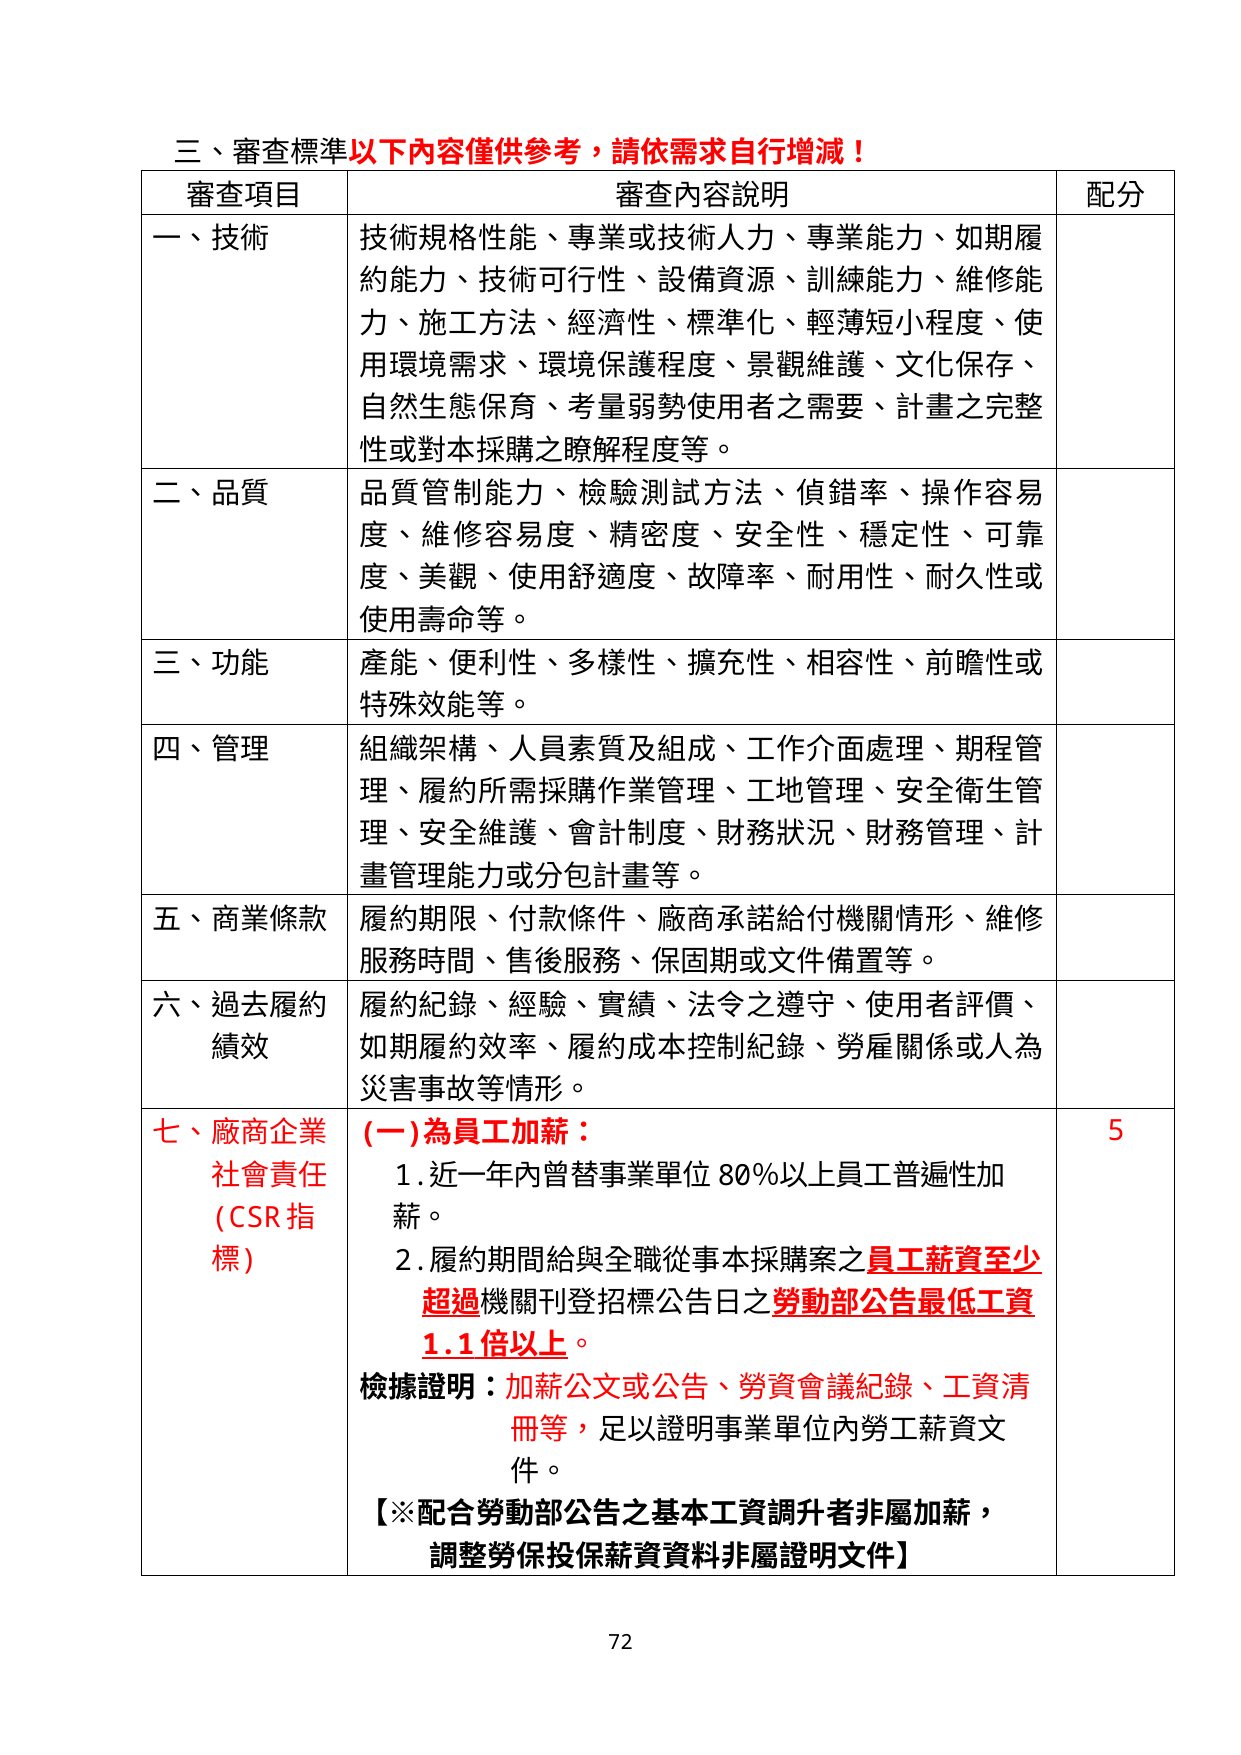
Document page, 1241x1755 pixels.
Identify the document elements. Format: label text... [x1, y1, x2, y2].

table_cell (一)為員工加薪： 1.近一年內曾替事業單位80％以上員工普遍性加薪。 2.履約期間給與全職從事本採購案之員工薪資至少超過機關刊登招標公告日之勞動部公告最低工資1.1倍以上。 檢據證明：加薪公文或公告、勞資會議紀錄、工資清 冊等，足以證明事業單位內勞工薪資文件。 【※配合勞動部公告之基本工資調升者非屬加薪， 調整勞保投保薪資資料非屬證明文件】 [348, 1109, 1056, 1575]
table_cell 六、過去履約績效 [142, 981, 347, 1108]
table_cell 品質管制能力、檢驗測試方法、偵錯率、操作容易度、維修容易度、精密度、安全性、穩定性、可靠度、美觀、使用舒適度、故障率、耐用性、耐久性或使用壽命等。 [348, 469, 1056, 638]
table_cell 七、廠商企業社會責任(CSR指標) [142, 1109, 347, 1575]
table_cell 產能、便利性、多樣性、擴充性、相容性、前瞻性或特殊效能等。 [348, 640, 1056, 724]
table_cell [1057, 895, 1174, 980]
table_cell 三、功能 [142, 640, 347, 724]
table_cell [1057, 469, 1174, 638]
table_cell 履約期限、付款條件、廠商承諾給付機關情形、維修服務時間、售後服務、保固期或文件備置等。 [348, 895, 1056, 980]
table_cell [1057, 215, 1174, 468]
table_cell [1057, 640, 1174, 724]
table_cell [1057, 725, 1174, 894]
table_cell 組織架構、人員素質及組成、工作介面處理、期程管理、履約所需採購作業管理、工地管理、安全衛生管理、安全維護、會計制度、財務狀況、財務管理、計畫管理能力或分包計畫等。 [348, 725, 1056, 894]
table_cell 五、商業條款 [142, 895, 347, 980]
table_cell 二、品質 [142, 469, 347, 638]
table_header 配分 [1057, 171, 1174, 213]
table_cell 技術規格性能、專業或技術人力、專業能力、如期履約能力、技術可行性、設備資源、訓練能力、維修能力、施工方法、經濟性、標準化、輕薄短小程度、使用環境需求、環境保護程度、景觀維護、文化保存、自然生態保育、考量弱勢使用者之需要、計畫之完整性或對本採購之瞭解程度等。 [348, 215, 1056, 468]
table_cell 四、管理 [142, 725, 347, 894]
table_cell [1057, 981, 1174, 1108]
table_header 審查內容說明 [348, 171, 1056, 213]
table_cell 5 [1057, 1109, 1174, 1575]
table_cell 一、技術 [142, 215, 347, 468]
table_header 審查項目 [142, 171, 347, 213]
text 三、審查標準以下內容僅供參考，請依需求自行增減！ [130, 108, 1110, 170]
table_cell 履約紀錄、經驗、實績、法令之遵守、使用者評價、如期履約效率、履約成本控制紀錄、勞雇關係或人為災害事故等情形。 [348, 981, 1056, 1108]
